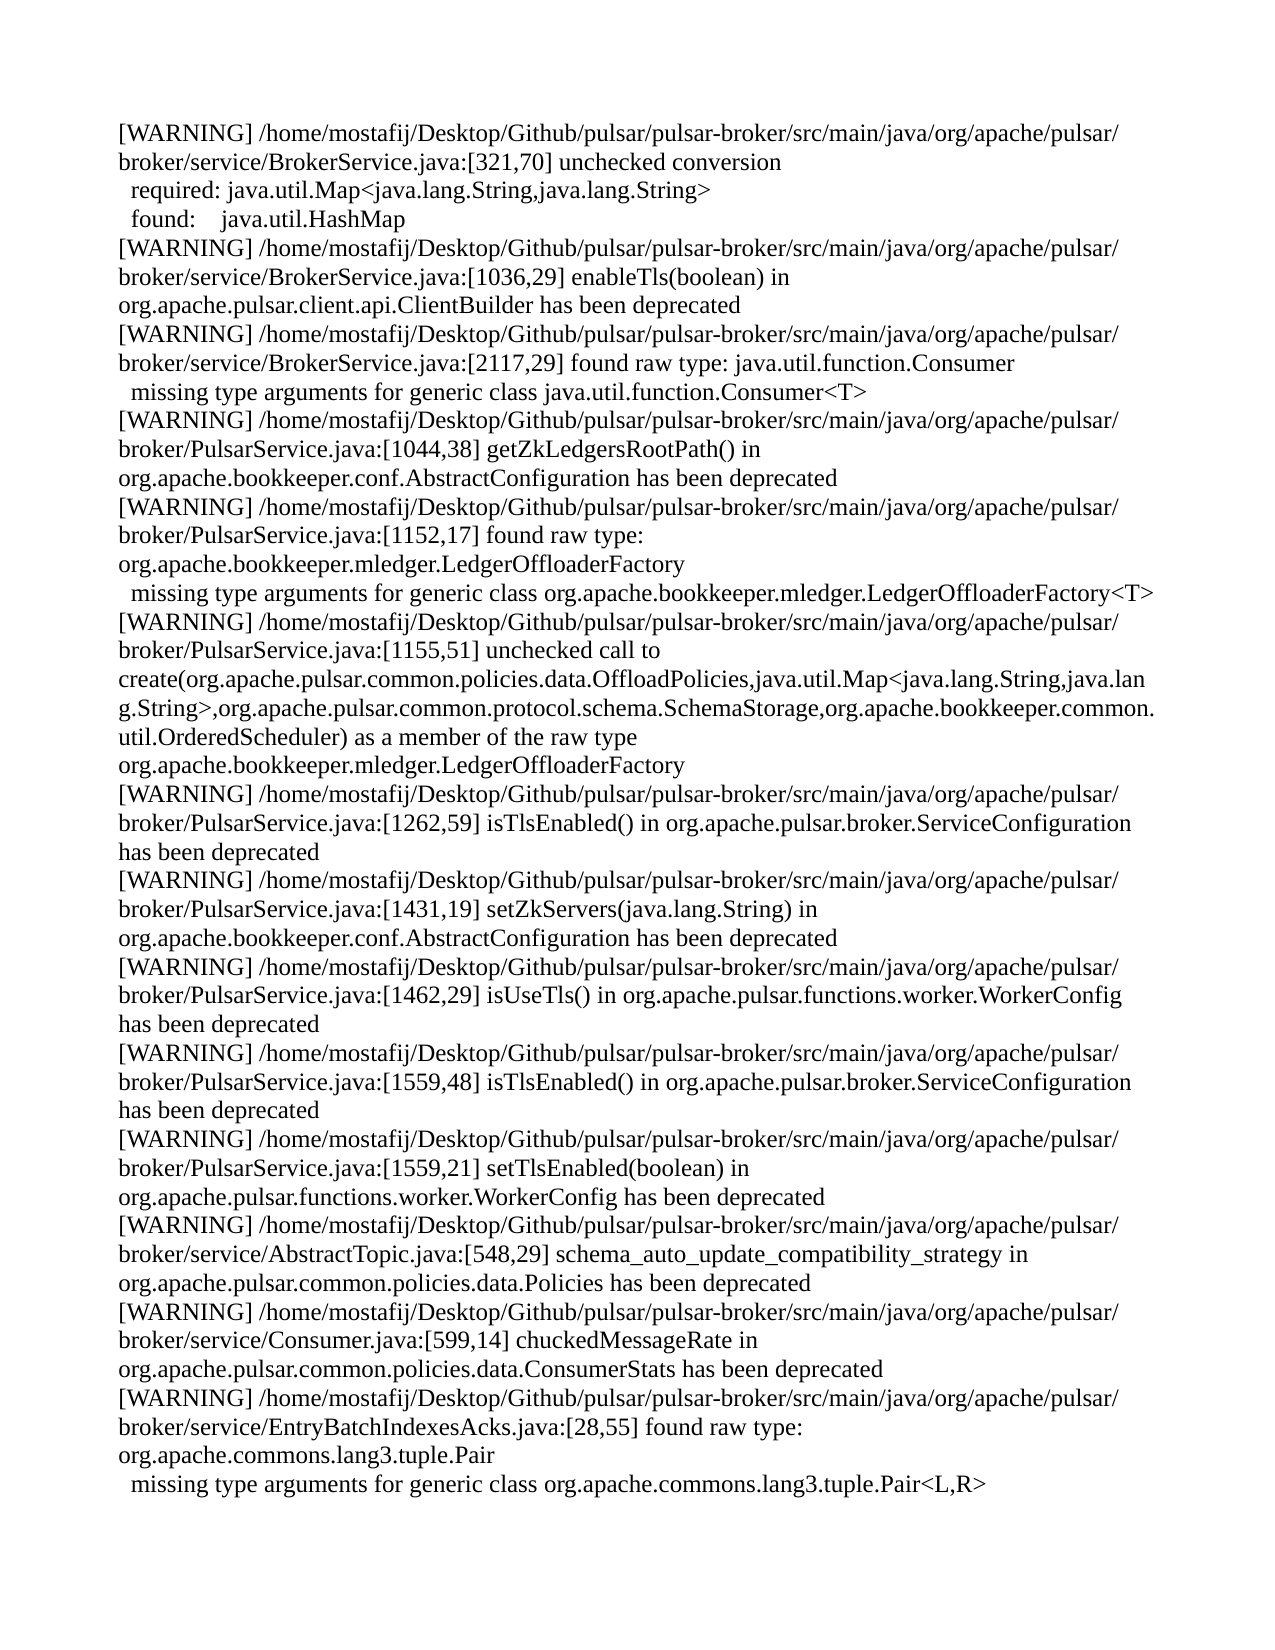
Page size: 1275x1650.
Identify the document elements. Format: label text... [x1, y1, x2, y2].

text [WARNING] /home/mostafij/Desktop/Github/pulsar/pulsar-broker/src/main/java/org/apache/pulsar/broker/service/BrokerService.java:[2117,29] found raw type: java.util.function.Consumer [118, 319, 1157, 377]
text missing type arguments for generic class org.apache.commons.lang3.tuple.Pair<L,R> [118, 1469, 1157, 1498]
text [WARNING] /home/mostafij/Desktop/Github/pulsar/pulsar-broker/src/main/java/org/apache/pulsar/broker/PulsarService.java:[1262,59] isTlsEnabled() in org.apache.pulsar.broker.ServiceConfiguration has been deprecated [118, 779, 1157, 866]
text found: java.util.HashMap [118, 204, 1157, 233]
text missing type arguments for generic class java.util.function.Consumer<T> [118, 377, 1157, 406]
text [WARNING] /home/mostafij/Desktop/Github/pulsar/pulsar-broker/src/main/java/org/apache/pulsar/broker/service/Consumer.java:[599,14] chuckedMessageRate in org.apache.pulsar.common.policies.data.ConsumerStats has been deprecated [118, 1297, 1157, 1383]
text missing type arguments for generic class org.apache.bookkeeper.mledger.LedgerOffloaderFactory<T> [118, 578, 1157, 607]
text [WARNING] /home/mostafij/Desktop/Github/pulsar/pulsar-broker/src/main/java/org/apache/pulsar/broker/service/AbstractTopic.java:[548,29] schema_auto_update_compatibility_strategy in org.apache.pulsar.common.policies.data.Policies has been deprecated [118, 1211, 1157, 1297]
text [WARNING] /home/mostafij/Desktop/Github/pulsar/pulsar-broker/src/main/java/org/apache/pulsar/broker/PulsarService.java:[1431,19] setZkServers(java.lang.String) in org.apache.bookkeeper.conf.AbstractConfiguration has been deprecated [118, 866, 1157, 952]
text [WARNING] /home/mostafij/Desktop/Github/pulsar/pulsar-broker/src/main/java/org/apache/pulsar/broker/service/BrokerService.java:[1036,29] enableTls(boolean) in org.apache.pulsar.client.api.ClientBuilder has been deprecated [118, 233, 1157, 319]
text [WARNING] /home/mostafij/Desktop/Github/pulsar/pulsar-broker/src/main/java/org/apache/pulsar/broker/PulsarService.java:[1044,38] getZkLedgersRootPath() in org.apache.bookkeeper.conf.AbstractConfiguration has been deprecated [118, 406, 1157, 492]
text required: java.util.Map<java.lang.String,java.lang.String> [118, 176, 1157, 204]
text [WARNING] /home/mostafij/Desktop/Github/pulsar/pulsar-broker/src/main/java/org/apache/pulsar/broker/PulsarService.java:[1155,51] unchecked call to create(org.apache.pulsar.common.policies.data.OffloadPolicies,java.util.Map<java.lang.String,java.lang.String>,org.apache.pulsar.common.protocol.schema.SchemaStorage,org.apache.bookkeeper.common.util.OrderedScheduler) as a member of the raw type org.apache.bookkeeper.mledger.LedgerOffloaderFactory [118, 607, 1157, 779]
text [WARNING] /home/mostafij/Desktop/Github/pulsar/pulsar-broker/src/main/java/org/apache/pulsar/broker/service/BrokerService.java:[321,70] unchecked conversion [118, 118, 1157, 176]
text [WARNING] /home/mostafij/Desktop/Github/pulsar/pulsar-broker/src/main/java/org/apache/pulsar/broker/PulsarService.java:[1152,17] found raw type: org.apache.bookkeeper.mledger.LedgerOffloaderFactory [118, 492, 1157, 578]
text [WARNING] /home/mostafij/Desktop/Github/pulsar/pulsar-broker/src/main/java/org/apache/pulsar/broker/PulsarService.java:[1559,48] isTlsEnabled() in org.apache.pulsar.broker.ServiceConfiguration has been deprecated [118, 1038, 1157, 1124]
text [WARNING] /home/mostafij/Desktop/Github/pulsar/pulsar-broker/src/main/java/org/apache/pulsar/broker/PulsarService.java:[1462,29] isUseTls() in org.apache.pulsar.functions.worker.WorkerConfig has been deprecated [118, 952, 1157, 1038]
text [WARNING] /home/mostafij/Desktop/Github/pulsar/pulsar-broker/src/main/java/org/apache/pulsar/broker/PulsarService.java:[1559,21] setTlsEnabled(boolean) in org.apache.pulsar.functions.worker.WorkerConfig has been deprecated [118, 1124, 1157, 1211]
text [WARNING] /home/mostafij/Desktop/Github/pulsar/pulsar-broker/src/main/java/org/apache/pulsar/broker/service/EntryBatchIndexesAcks.java:[28,55] found raw type: org.apache.commons.lang3.tuple.Pair [118, 1383, 1157, 1469]
